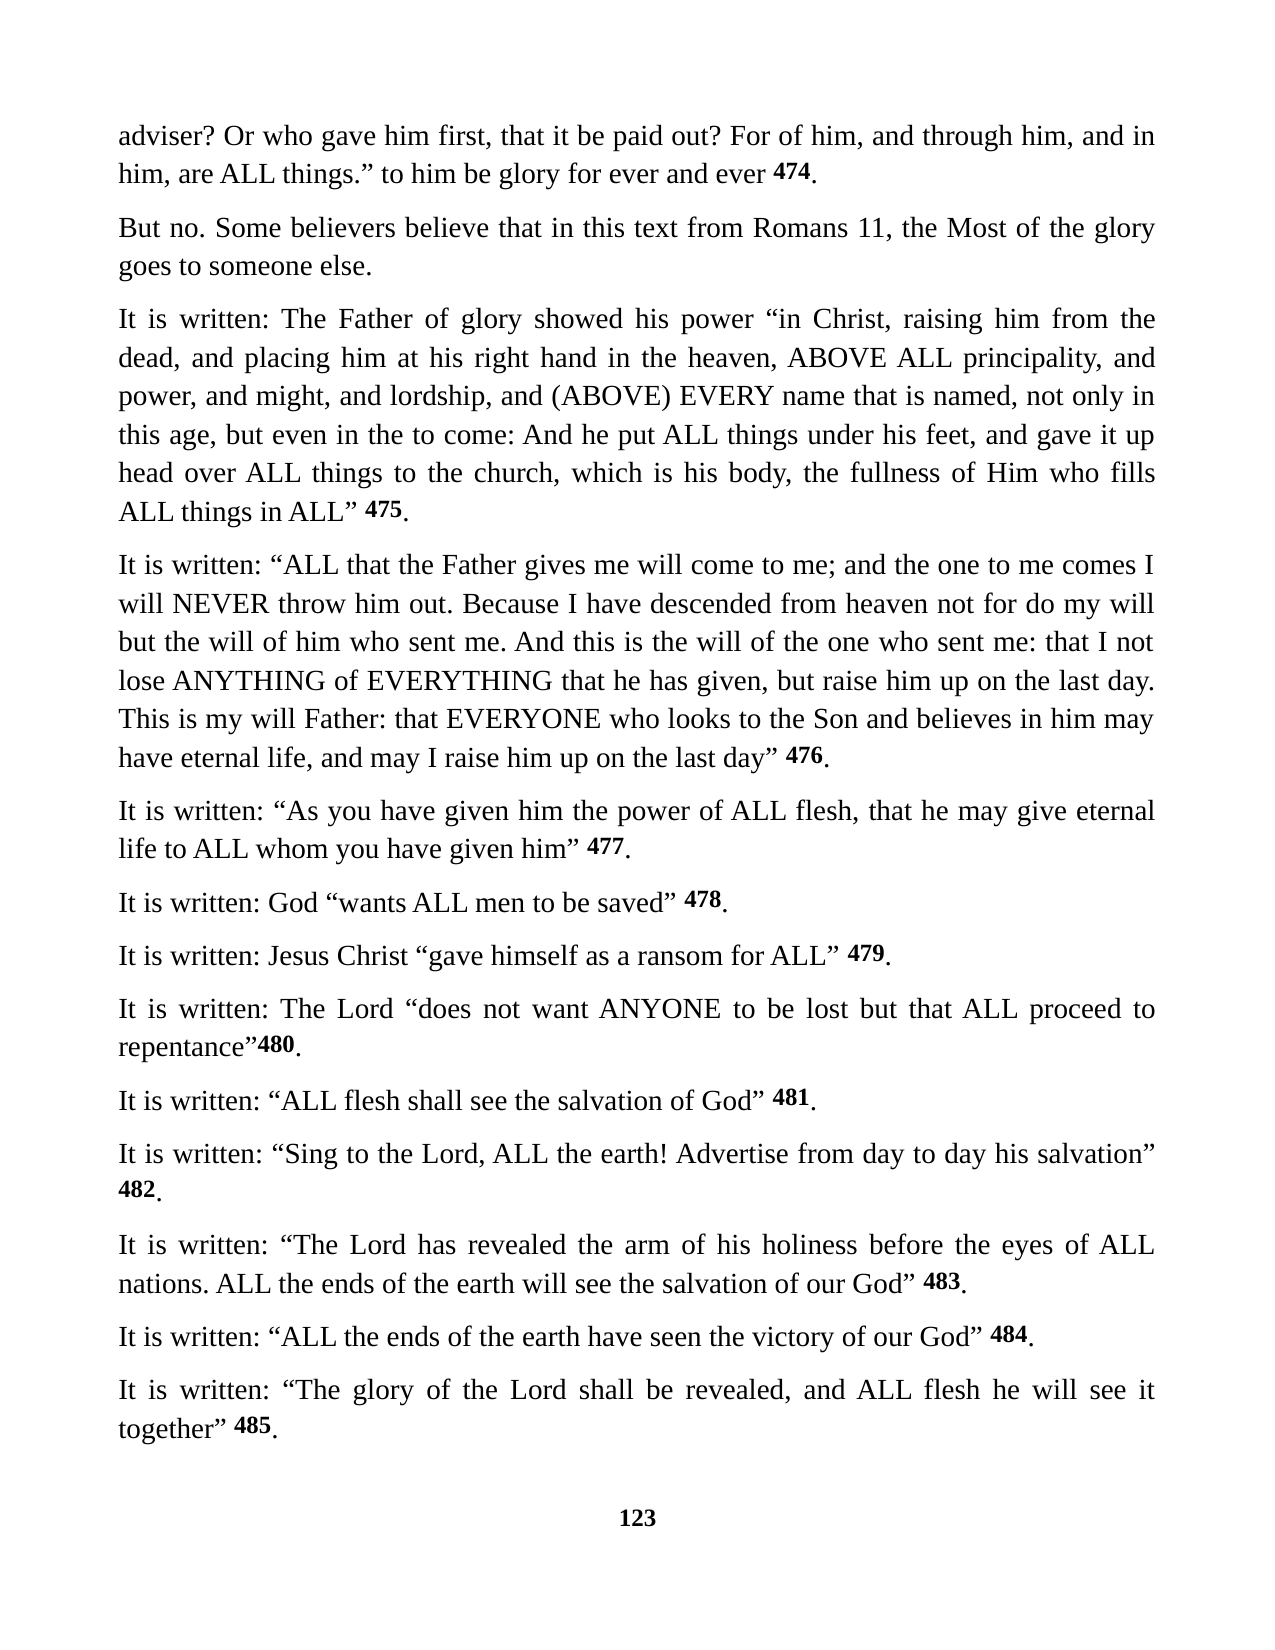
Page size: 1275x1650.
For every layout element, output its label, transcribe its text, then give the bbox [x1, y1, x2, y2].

text It is written: God “wants ALL men to be saved” . [118, 885, 1157, 918]
text It is written: “Sing to the Lord, ALL the earth! Advertise from day to day his salvation” . [118, 1136, 1157, 1208]
text adviser? Or who gave him first, that it be paid out? For of him, and through him, and in him, are ALL things.” to him be glory for ever and ever . [118, 118, 1157, 190]
text But no. Some believers believe that in this text from Romans 11, the Most of the glory goes to someone else. [118, 210, 1157, 282]
text It is written: The Father of glory showed his power “in Christ, raising him from the dead, and placing him at his right hand in the heaven, ABOVE ALL principality, and power, and might, and lordship, and (ABOVE) EVERY name that is named, not only in this age, but even in the to come: And he put ALL things under his feet, and gave it up head over ALL things to the church, which is his body, the fullness of Him who fills ALL things in ALL” . [118, 301, 1157, 528]
text It is written: The Lord “does not want ANYONE to be lost but that ALL proceed to repentance”. [118, 991, 1157, 1063]
text It is written: “ALL that the Father gives me will come to me; and the one to me comes I will NEVER throw him out. Because I have descended from heaven not for do my will but the will of him who sent me. And this is the will of the one who sent me: that I not lose ANYTHING of EVERYTHING that he has given, but raise him up on the last day. This is my will Father: that EVERYONE who looks to the Son and believes in him may have eternal life, and may I raise him up on the last day” . [118, 547, 1157, 773]
text It is written: “The Lord has revealed the arm of his holiness before the eyes of ALL nations. ALL the ends of the earth will see the salvation of our God” . [118, 1227, 1157, 1299]
text It is written: “The glory of the Lord shall be revealed, and ALL flesh he will see it together” . [118, 1372, 1157, 1444]
text It is written: Jesus Christ “gave himself as a ransom for ALL” . [118, 938, 1157, 971]
text It is written: “ALL flesh shall see the salvation of God” . [118, 1083, 1157, 1116]
text It is written: “As you have given him the power of ALL flesh, that he may give eternal life to ALL whom you have given him” . [118, 793, 1157, 865]
text It is written: “ALL the ends of the earth have seen the victory of our God” . [118, 1319, 1157, 1353]
